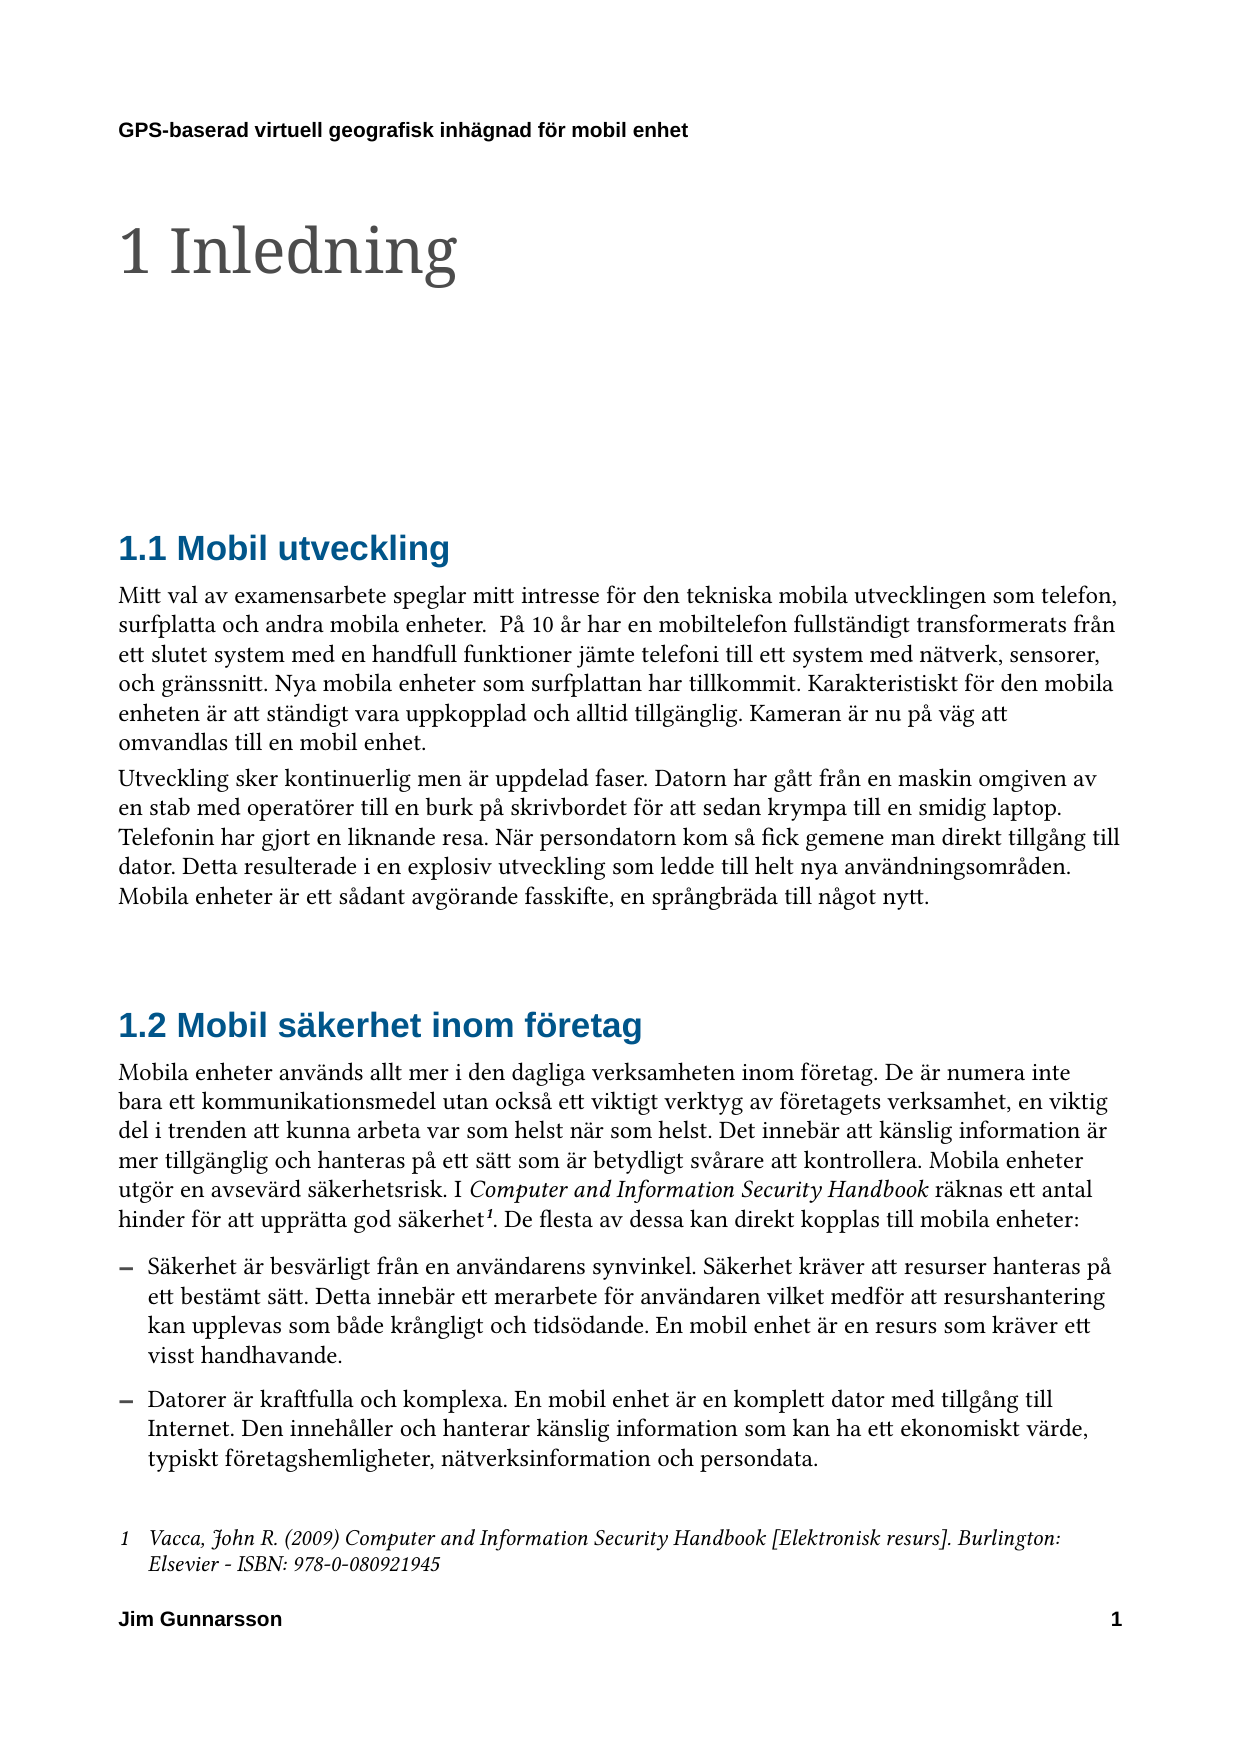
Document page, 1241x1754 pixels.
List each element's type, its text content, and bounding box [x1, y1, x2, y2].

text Mitt val av examensarbete speglar mitt intresse för den tekniska mobila utvecklingen som telefon, surfplatta och andra mobila enheter. På 10 år har en mobiltelefon fullständigt transformerats från ett slutet system med en handfull funktioner jämte telefoni till ett system med nätverk, sensorer, och gränssnitt. Nya mobila enheter som surfplattan har tillkommit. Karakteristiskt för den mobila enheten är att ständigt vara uppkopplad och alltid tillgänglig. Kameran är nu på väg att omvandlas till en mobil enhet. [118, 580, 1122, 757]
subtitle Mobil utveckling [118, 528, 1122, 568]
list Säkerhet är besvärligt från en användarens synvinkel. Säkerhet kräver att resurser hanteras på ett bestämt sätt. Detta innebär ett merarbete för användaren vilket medför att resurshantering kan upplevas som både krångligt och tidsödande. En mobil enhet är en resurs som kräver ett visst handhavande. [118, 1251, 1122, 1369]
text Mobila enheter används allt mer i den dagliga verksamheten inom företag. De är numera inte bara ett kommunikationsmedel utan också ett viktigt verktyg av företagets verksamhet, en viktig del i trenden att kunna arbeta var som helst när som helst. Det innebär att känslig information är mer tillgänglig och hanteras på ett sätt som är betydligt svårare att kontrollera. Mobila enheter utgör en avsevärd säkerhetsrisk. I Computer and Information Security Handbook räknas ett antal hinder för att upprätta god säkerhet. De flesta av dessa kan direkt kopplas till mobila enheter: [118, 1056, 1122, 1233]
text Utveckling sker kontinuerlig men är uppdelad faser. Datorn har gått från en maskin omgiven av en stab med operatörer till en burk på skrivbordet för att sedan krympa till en smidig laptop. Telefonin har gjort en liknande resa. När persondatorn kom så fick gemene man direkt tillgång till dator. Detta resulterade i en explosiv utveckling som ledde till helt nya användningsområden. Mobila enheter är ett sådant avgörande fasskifte, en språngbräda till något nytt. [118, 763, 1122, 910]
list Datorer är kraftfulla och komplexa. En mobil enhet är en komplett dator med tillgång till Internet. Den innehåller och hanterar känslig information som kan ha ett ekonomiskt värde, typiskt företagshemligheter, nätverksinformation och persondata. [118, 1384, 1122, 1472]
subtitle Mobil säkerhet inom företag [118, 1004, 1122, 1045]
subtitle Inledning [118, 207, 1122, 292]
text Vacca, John R. (2009) Computer and Information Security Handbook [Elektronisk resurs]. Burlington: Elsevier - ISBN: 978-0-080921945 [118, 1524, 1122, 1577]
